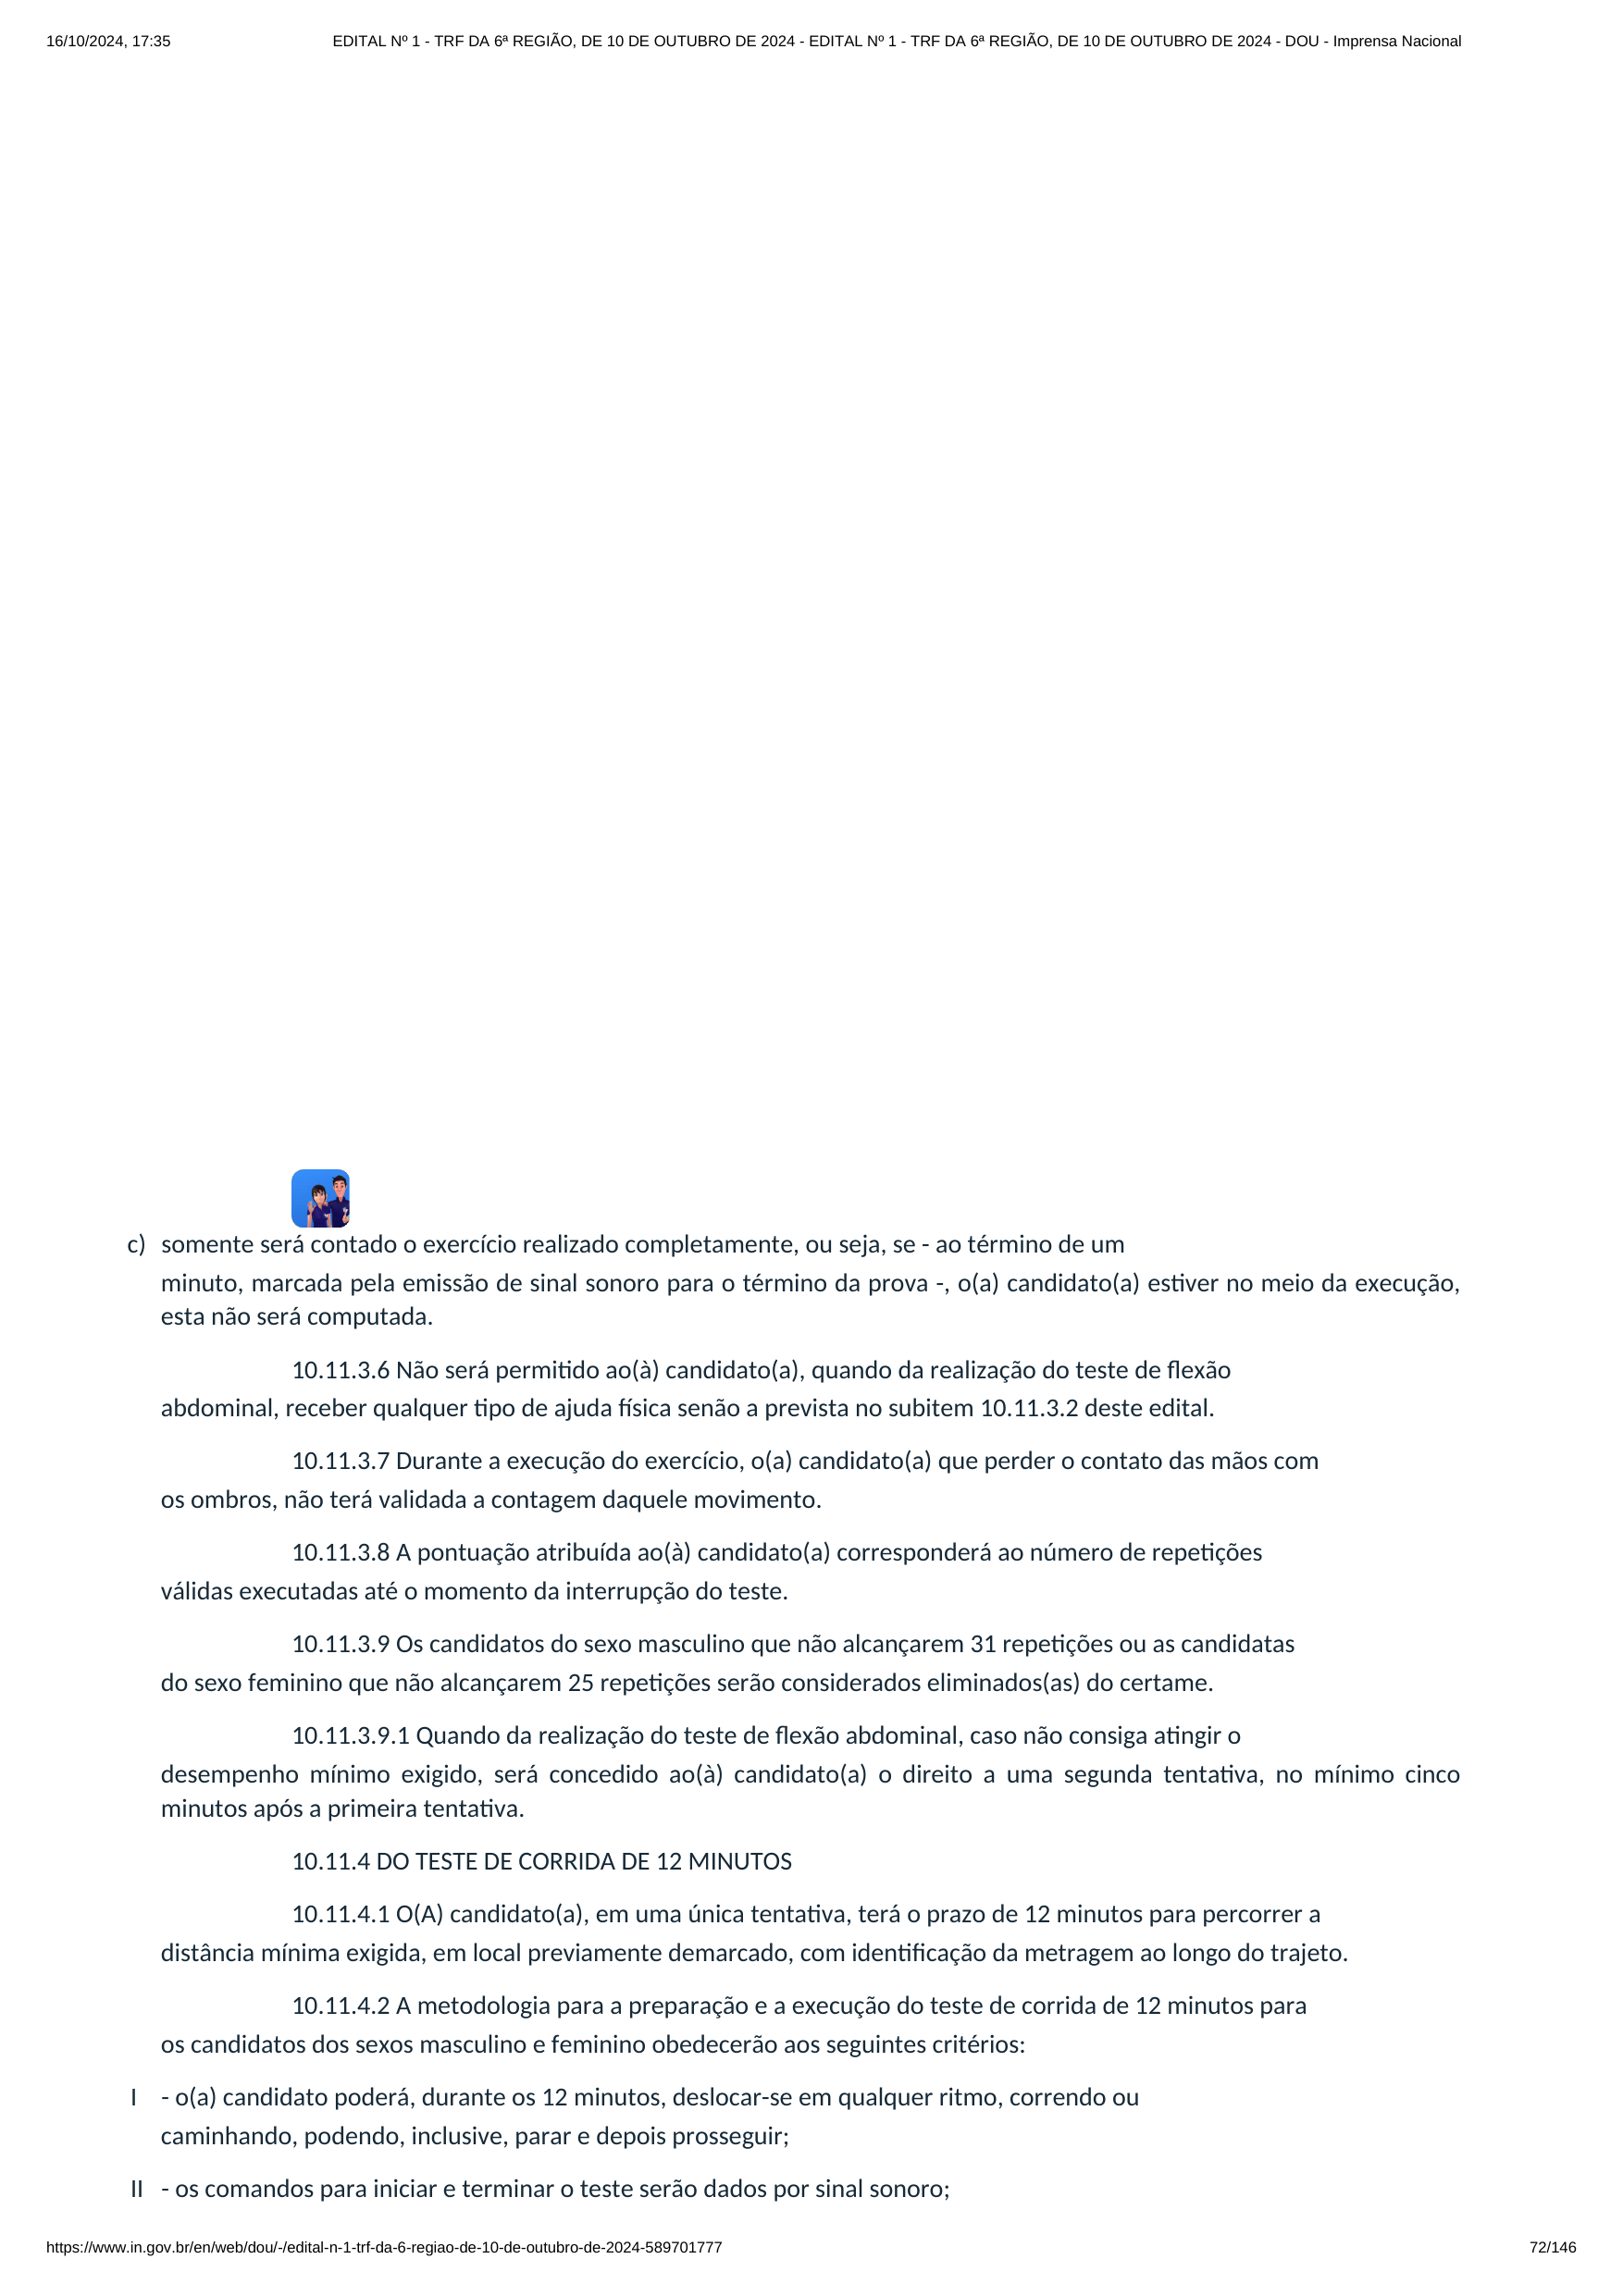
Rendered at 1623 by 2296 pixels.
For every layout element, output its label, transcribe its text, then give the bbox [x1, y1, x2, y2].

text 10.11.4.1 O(A) candidato(a), em uma única tentativa, terá o prazo de 12 minutos para percorrer a [291, 1897, 1462, 1930]
text 10.11.4.2 A metodologia para a preparação e a execução do teste de corrida de 12 minutos para [291, 1989, 1462, 2020]
text minuto, marcada pela emissão de sinal sonoro para o término da prova -, o(a) candidato(a) estiver no meio da execução, esta não será computada. [161, 1266, 1462, 1332]
text 10.11.3.9.1 Quando da realização do teste de flexão abdominal, caso não consiga atingir o [291, 1719, 1462, 1751]
text 10.11.4 DO TESTE DE CORRIDA DE 12 MINUTOS [291, 1845, 1462, 1876]
list - os comandos para iniciar e terminar o teste serão dados por sinal sonoro; [130, 2172, 1462, 2203]
list somente será contado o exercício realizado completamente, ou seja, se - ao término de um [127, 1228, 1462, 1259]
text os candidatos dos sexos masculino e feminino obedecerão aos seguintes critérios: [161, 2028, 1462, 2059]
text 10.11.3.9 Os candidatos do sexo masculino que não alcançarem 31 repetições ou as candidatas [291, 1627, 1462, 1660]
text caminhando, podendo, inclusive, parar e depois prosseguir; [161, 2119, 1462, 2151]
text os ombros, não terá validada a contagem daquele movimento. [161, 1483, 1462, 1515]
text abdominal, receber qualquer tipo de ajuda física senão a prevista no subitem 10.11.3.2 deste edital. [161, 1391, 1462, 1424]
text 10.11.3.8 A pontuação atribuída ao(à) candidato(a) corresponderá ao número de repetições [291, 1537, 1462, 1568]
text 10.11.3.6 Não será permitido ao(à) candidato(a), quando da realização do teste de flexão [291, 1353, 1462, 1385]
text distância mínima exigida, em local previamente demarcado, com identificação da metragem ao longo do trajeto. [161, 1936, 1462, 1968]
list - o(a) candidato poderá, durante os 12 minutos, deslocar-se em qualquer ritmo, correndo ou [130, 2080, 1462, 2112]
text desempenho mínimo exigido, será concedido ao(à) candidato(a) o direito a uma segunda tentativa, no mínimo cinco minutos após a primeira tentativa. [161, 1758, 1462, 1823]
text 10.11.3.7 Durante a execução do exercício, o(a) candidato(a) que perder o contato das mãos com [291, 1445, 1462, 1476]
text do sexo feminino que não alcançarem 25 repetições serão considerados eliminados(as) do certame. [161, 1666, 1462, 1698]
text válidas executadas até o momento da interrupção do teste. [161, 1574, 1462, 1607]
